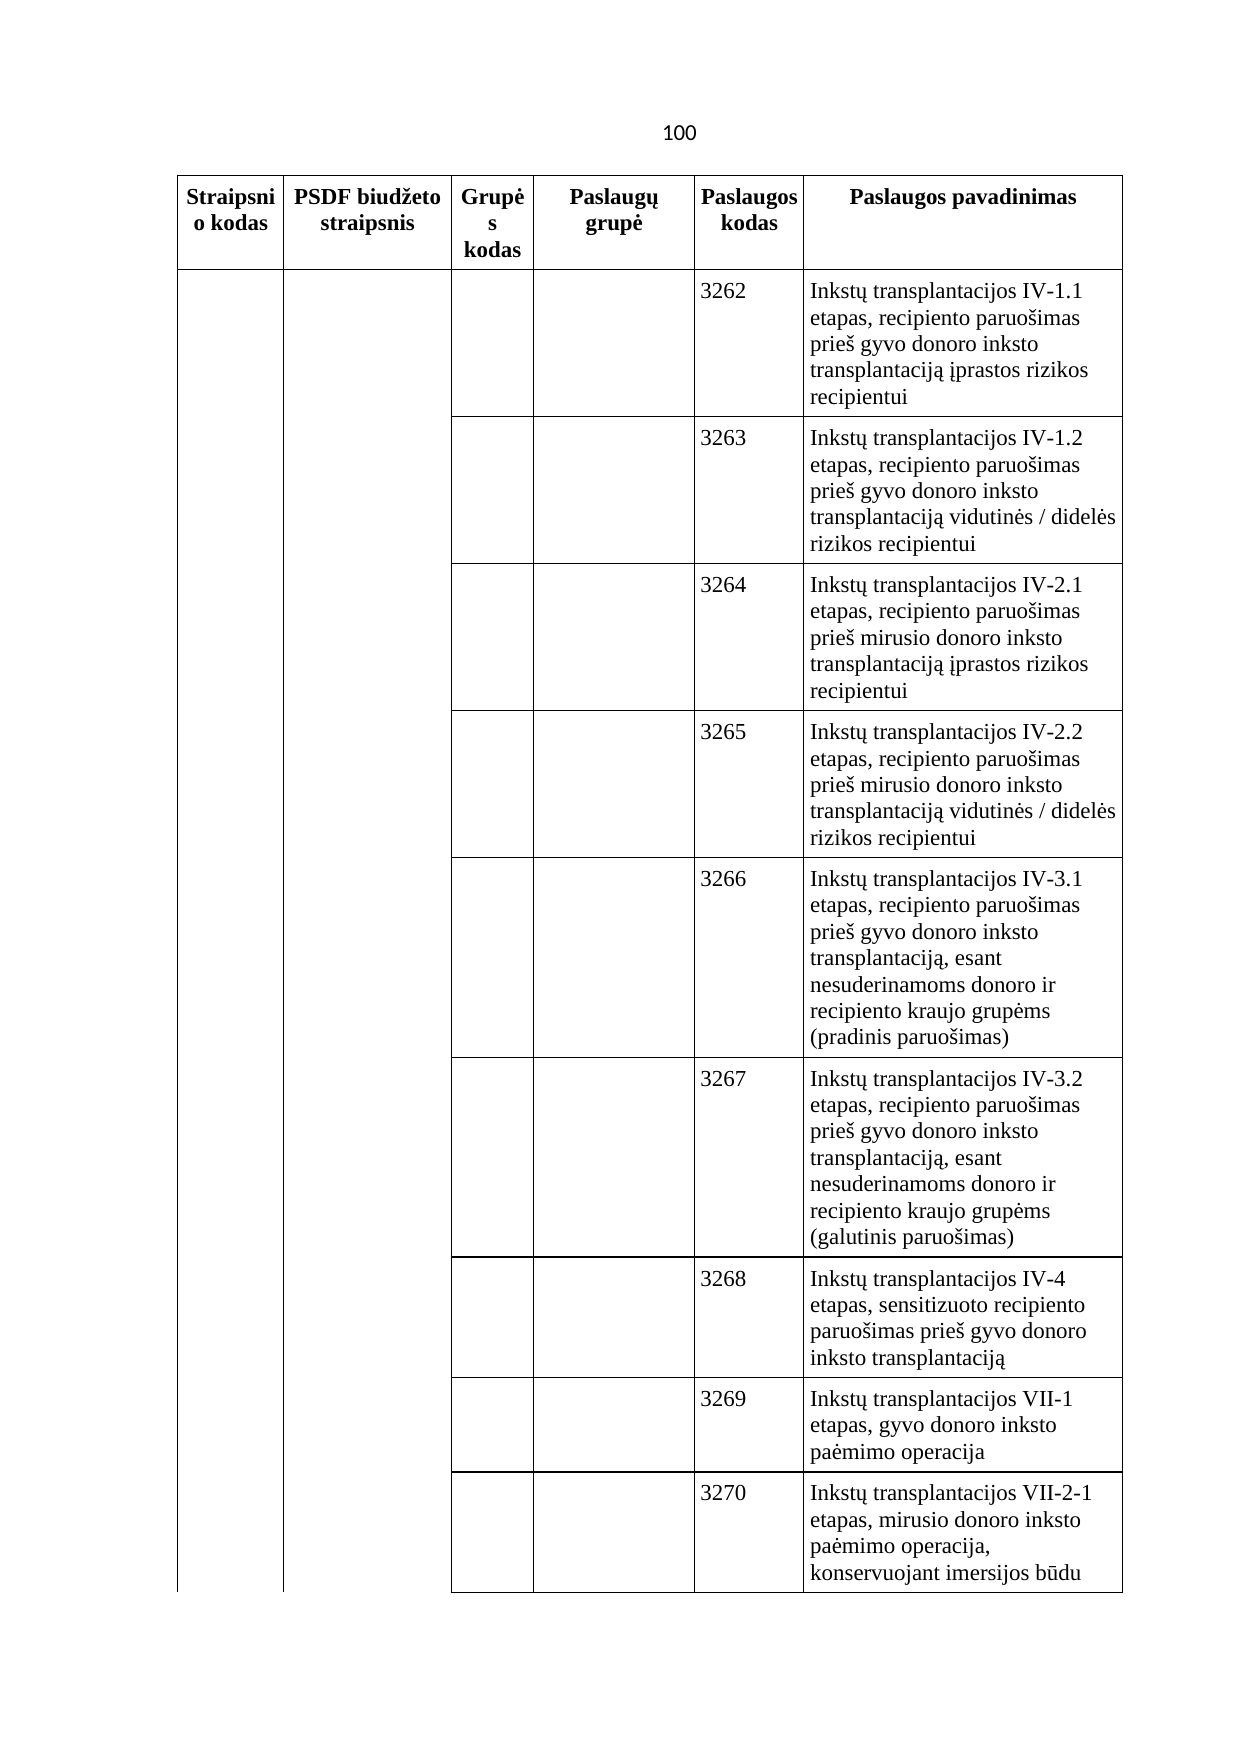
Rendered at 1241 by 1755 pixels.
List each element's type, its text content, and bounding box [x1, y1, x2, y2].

table_cell [284, 857, 451, 1057]
table_cell [534, 564, 694, 710]
table_cell [452, 711, 533, 857]
table_cell 3262 [695, 270, 803, 416]
table_cell [534, 417, 694, 563]
table_cell [534, 270, 694, 416]
table_header Paslaugos kodas [695, 176, 803, 269]
table_cell Inkstų transplantacijos VII-1 etapas, gyvo donoro inksto paėmimo operacija [804, 1378, 1122, 1471]
table_header Paslaugos pavadinimas [804, 176, 1122, 269]
table_cell Inkstų transplantacijos IV-1.1 etapas, recipiento paruošimas prieš gyvo donoro inksto transplantaciją įprastos rizikos recipientui [804, 270, 1122, 416]
table_cell [452, 1058, 533, 1256]
table_cell [534, 1473, 694, 1592]
table_cell 3263 [695, 417, 803, 563]
table_cell [284, 1377, 451, 1471]
table_cell Inkstų transplantacijos IV-2.1 etapas, recipiento paruošimas prieš mirusio donoro inksto transplantaciją įprastos rizikos recipientui [804, 564, 1122, 710]
table_cell Inkstų transplantacijos VII-2-1 etapas, mirusio donoro inksto paėmimo operacija, konservuojant imersijos būdu [804, 1473, 1122, 1592]
table_cell [178, 1377, 283, 1471]
table_cell [534, 711, 694, 857]
table_header Straipsnio kodas [178, 176, 283, 269]
table_cell [452, 564, 533, 710]
table_header Grupės kodas [452, 176, 533, 269]
table_cell [284, 710, 451, 857]
table_cell 3268 [695, 1258, 803, 1377]
table_cell [284, 1256, 451, 1377]
table_cell [178, 710, 283, 857]
table_cell 3264 [695, 564, 803, 710]
table_cell [178, 563, 283, 710]
table_cell Inkstų transplantacijos IV-4 etapas, sensitizuoto recipiento paruošimas prieš gyvo donoro inksto transplantaciją [804, 1258, 1122, 1377]
table_cell [178, 1471, 283, 1592]
table_cell 3270 [695, 1473, 803, 1592]
table_cell [284, 1057, 451, 1256]
table_cell 3266 [695, 858, 803, 1057]
table_cell Inkstų transplantacijos IV-3.1 etapas, recipiento paruošimas prieš gyvo donoro inksto transplantaciją, esant nesuderinamoms donoro ir recipiento kraujo grupėms (pradinis paruošimas) [804, 858, 1122, 1057]
table_cell [178, 1256, 283, 1377]
table_cell 3265 [695, 711, 803, 857]
table_header PSDF biudžeto straipsnis [284, 176, 451, 269]
table_cell [452, 1378, 533, 1471]
table_cell [178, 416, 283, 563]
table_cell Inkstų transplantacijos IV-2.2 etapas, recipiento paruošimas prieš mirusio donoro inksto transplantaciją vidutinės / didelės rizikos recipientui [804, 711, 1122, 857]
table_cell Inkstų transplantacijos IV-1.2 etapas, recipiento paruošimas prieš gyvo donoro inksto transplantaciją vidutinės / didelės rizikos recipientui [804, 417, 1122, 563]
table_cell [534, 1378, 694, 1471]
table_cell [534, 1258, 694, 1377]
table_cell [284, 563, 451, 710]
table_cell [284, 1471, 451, 1592]
table_cell [534, 1058, 694, 1256]
table_cell 3267 [695, 1058, 803, 1256]
table_cell [452, 270, 533, 416]
table_cell [452, 858, 533, 1057]
table_cell [178, 857, 283, 1057]
table_cell [452, 1473, 533, 1592]
table_cell [534, 858, 694, 1057]
table_cell 3269 [695, 1378, 803, 1471]
table_cell Inkstų transplantacijos IV-3.2 etapas, recipiento paruošimas prieš gyvo donoro inksto transplantaciją, esant nesuderinamoms donoro ir recipiento kraujo grupėms (galutinis paruošimas) [804, 1058, 1122, 1256]
table_cell [178, 270, 283, 416]
table_header Paslaugų grupė [534, 176, 694, 269]
table_cell [284, 416, 451, 563]
table_cell [452, 417, 533, 563]
table_cell [284, 270, 451, 416]
table_cell [178, 1057, 283, 1256]
table_cell [452, 1258, 533, 1377]
